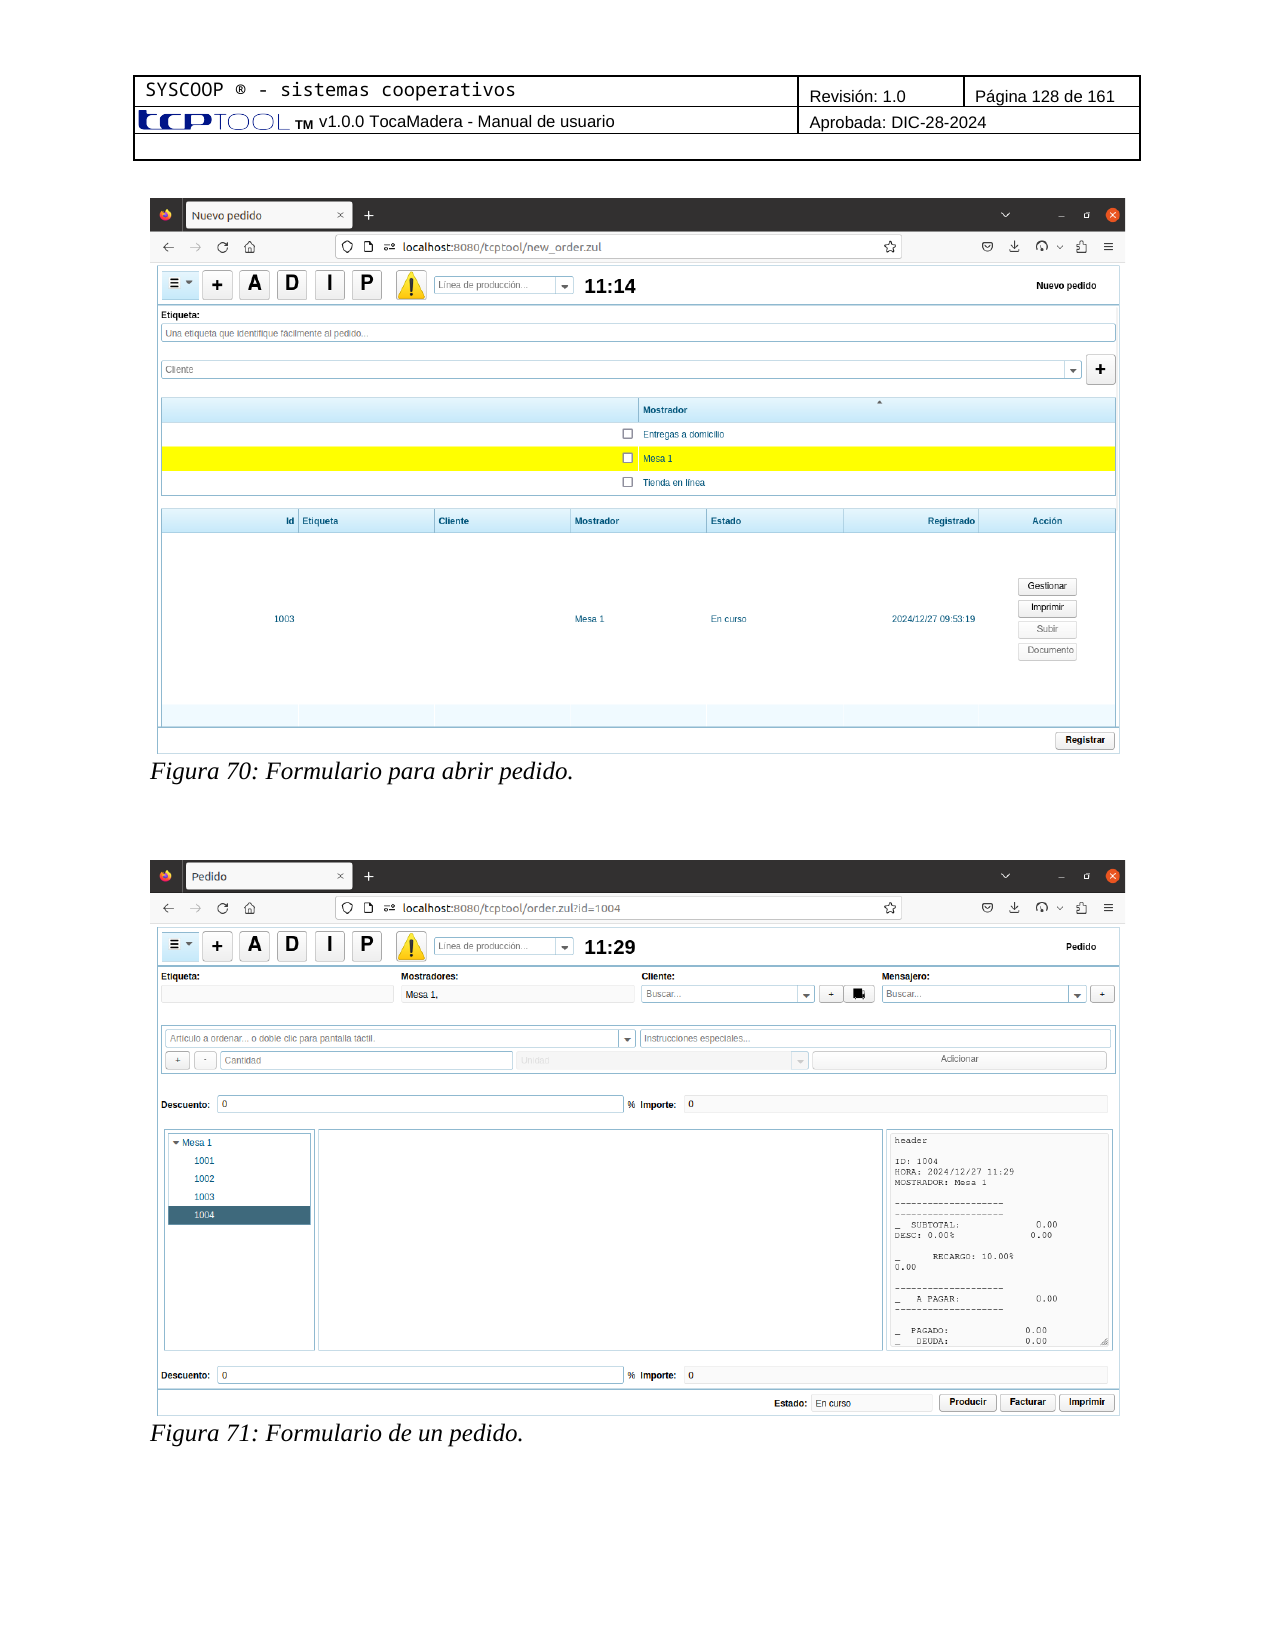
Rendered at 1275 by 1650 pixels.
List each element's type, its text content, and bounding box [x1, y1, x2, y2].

picture [150, 860, 1125, 1419]
text Figura 71: Formulario de un pedido. [150, 1419, 1125, 1447]
text Figura 70: Formulario para abrir pedido. [150, 757, 1125, 785]
picture [138, 110, 290, 130]
picture [150, 198, 1125, 757]
